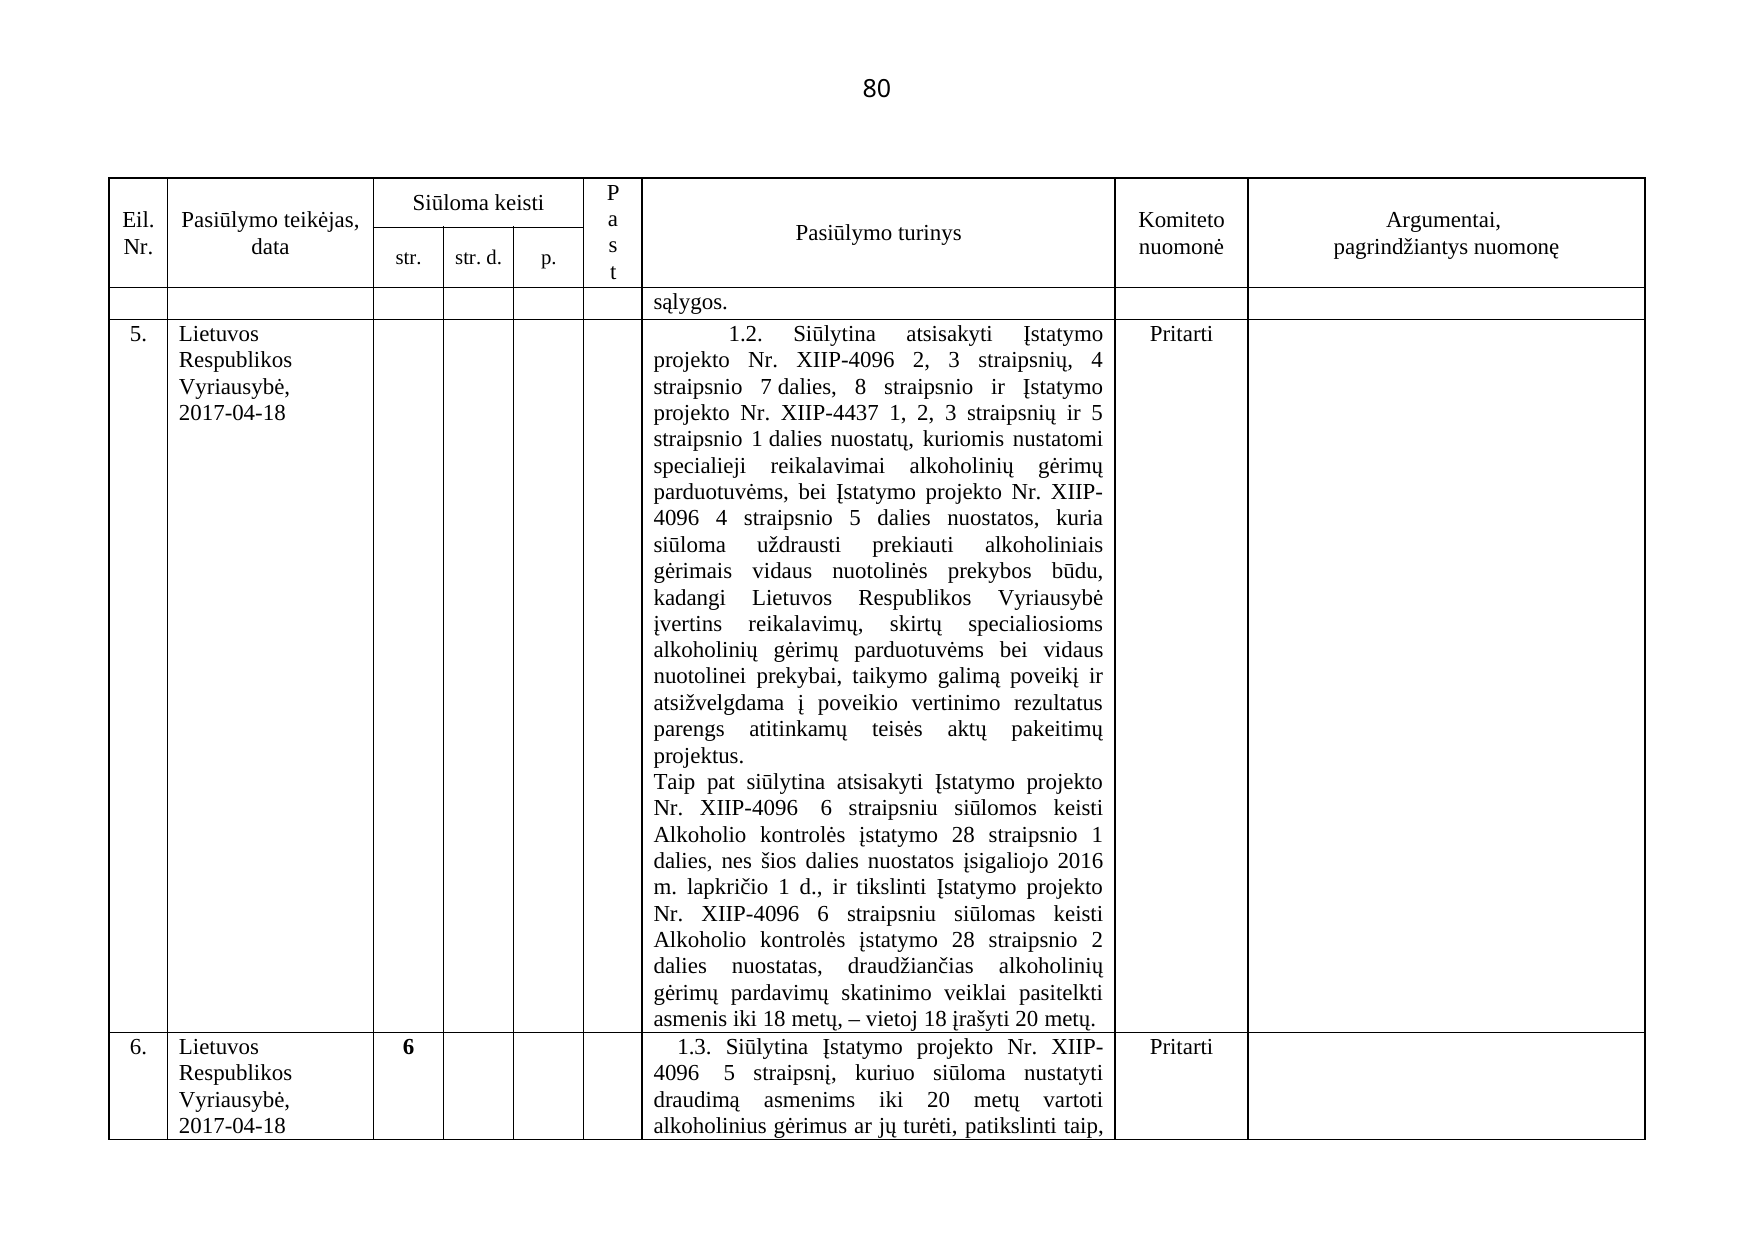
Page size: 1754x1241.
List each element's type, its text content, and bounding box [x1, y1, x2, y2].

table_header Argumentai, pagrindžiantys nuomonę [1249, 179, 1644, 287]
table_header Komiteto nuomonė [1116, 179, 1247, 287]
table_cell Lietuvos Respublikos Vyriausybė, 2017-04-18 [168, 1033, 373, 1138]
table_cell [374, 320, 443, 1032]
table_cell [514, 1033, 583, 1138]
table_cell str. d. [444, 228, 513, 287]
table_cell [584, 320, 641, 1032]
table_cell [444, 288, 513, 318]
table_cell [110, 288, 167, 318]
table_cell [1249, 320, 1644, 1032]
table_header Eil. Nr. [110, 179, 167, 287]
table_cell [514, 288, 583, 318]
table_cell [168, 288, 373, 318]
table_header Pasiūlymo turinys [643, 179, 1114, 287]
table_cell [1249, 288, 1644, 318]
table_cell [514, 320, 583, 1032]
table_cell 1.3. Siūlytina Įstatymo projekto Nr. XIIP-4096 5 straipsnį, kuriuo siūloma nustatyti draudimą asmenims iki 20 metų vartoti alkoholinius gėrimus ar jų turėti, patikslinti taip, [643, 1033, 1114, 1138]
table_cell p. [514, 228, 583, 287]
table_header Pastabos [584, 179, 641, 287]
table_cell [444, 320, 513, 1032]
table_cell [584, 288, 641, 318]
table_cell 5. [110, 320, 167, 1032]
table_cell [584, 1033, 641, 1138]
table_cell [1116, 288, 1247, 318]
table_header Pasiūlymo teikėjas, data [168, 179, 373, 287]
table_cell 6 [374, 1033, 443, 1138]
table_cell [444, 1033, 513, 1138]
table_cell Pritarti [1116, 320, 1247, 1032]
table_cell 1.2. Siūlytina atsisakyti Įstatymo projekto Nr. XIIP-4096 2, 3 straipsnių, 4 straipsnio 7 dalies, 8 straipsnio ir Įstatymo projekto Nr. XIIP-4437 1, 2, 3 straipsnių ir 5 straipsnio 1 dalies nuostatų, kuriomis nustatomi specialieji reikalavimai alkoholinių gėrimų parduotuvėms, bei Įstatymo projekto Nr. XIIP-4096 4 straipsnio 5 dalies nuostatos, kuria siūloma uždrausti prekiauti alkoholiniais gėrimais vidaus nuotolinės prekybos būdu, kadangi Lietuvos Respublikos Vyriausybė įvertins reikalavimų, skirtų specialiosioms alkoholinių gėrimų parduotuvėms bei vidaus nuotolinei prekybai, taikymo galimą poveikį ir atsižvelgdama į poveikio vertinimo rezultatus parengs atitinkamų teisės aktų pakeitimų projektus. Taip pat siūlytina atsisakyti Įstatymo projekto Nr. XIIP-4096 6 straipsniu siūlomos keisti Alkoholio kontrolės įstatymo 28 straipsnio 1 dalies, nes šios dalies nuostatos įsigaliojo 2016 m. lapkričio 1 d., ir tikslinti Įstatymo projekto Nr. XIIP-4096 6 straipsniu siūlomas keisti Alkoholio kontrolės įstatymo 28 straipsnio 2 dalies nuostatas, draudžiančias alkoholinių gėrimų pardavimų skatinimo veiklai pasitelkti asmenis iki 18 metų, – vietoj 18 įrašyti 20 metų. [643, 320, 1114, 1032]
table_cell str. [374, 228, 443, 287]
table_cell [374, 288, 443, 318]
table_cell 6. [110, 1033, 167, 1138]
table_header Siūloma keisti [374, 179, 583, 226]
table_cell Pritarti [1116, 1033, 1247, 1138]
table_cell [1249, 1033, 1644, 1138]
table_cell sąlygos. [643, 288, 1114, 318]
table_cell Lietuvos Respublikos Vyriausybė, 2017-04-18 [168, 320, 373, 1032]
